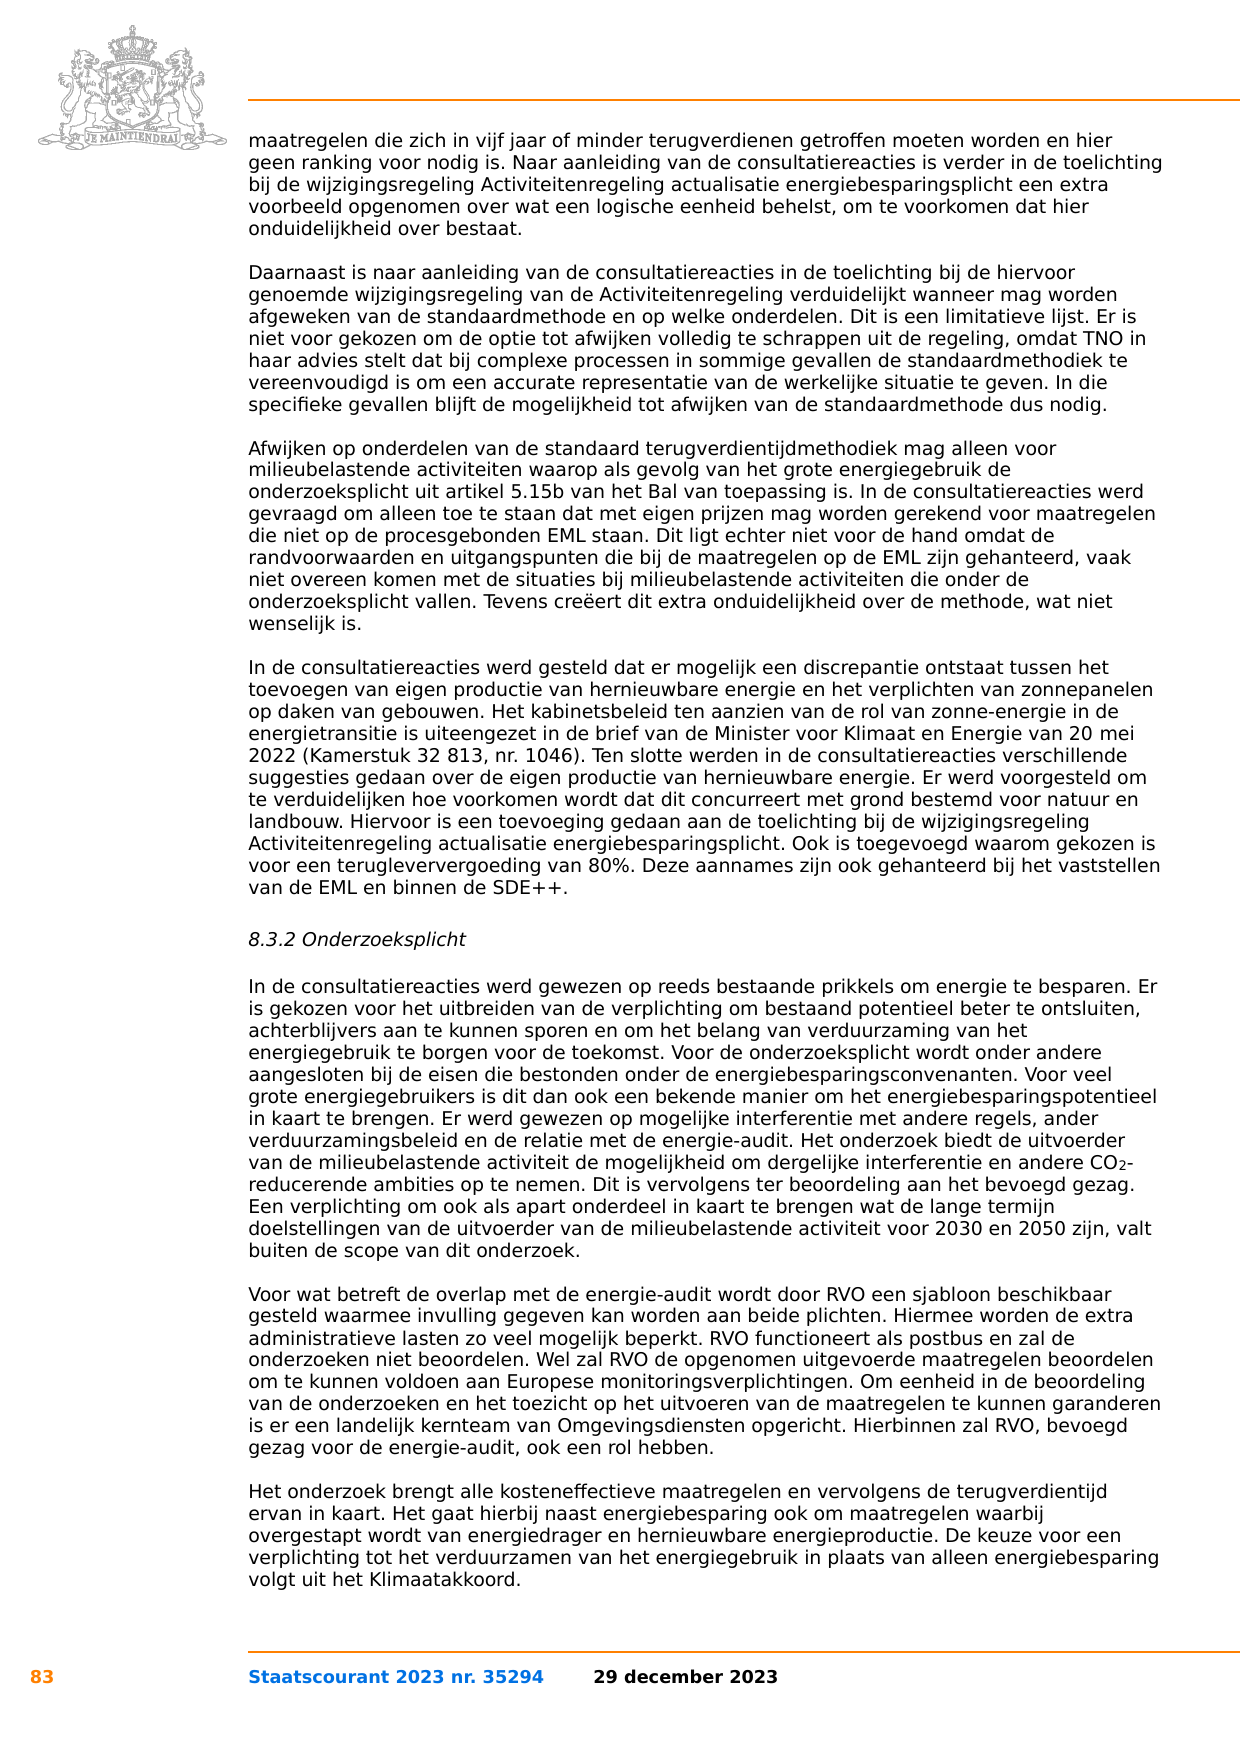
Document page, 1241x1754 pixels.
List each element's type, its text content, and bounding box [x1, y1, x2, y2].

subtitle 8.3.2 Onderzoeksplicht [248, 929, 1163, 951]
picture [38, 25, 227, 150]
text Voor wat betreft de overlap met de energie-audit wordt door RVO een sjabloon beschikbaar gesteld waarmee invulling gegeven kan worden aan beide plichten. Hiermee worden de extra administratieve lasten zo veel mogelijk beperkt. RVO functioneert als postbus en zal de onderzoeken niet beoordelen. Wel zal RVO de opgenomen uitgevoerde maatregelen beoordelen om te kunnen voldoen aan Europese monitoringsverplichtingen. Om eenheid in de beoordeling van de onderzoeken en het toezicht op het uitvoeren van de maatregelen te kunnen garanderen is er een landelijk kernteam van Omgevingsdiensten opgericht. Hierbinnen zal RVO, bevoegd gezag voor de energie-audit, ook een rol hebben. [248, 1283, 1163, 1459]
text Daarnaast is naar aanleiding van de consultatiereacties in de toelichting bij de hiervoor genoemde wijzigingsregeling van de Activiteitenregeling verduidelijkt wanneer mag worden afgeweken van de standaardmethode en op welke onderdelen. Dit is een limitatieve lijst. Er is niet voor gekozen om de optie tot afwijken volledig te schrappen uit de regeling, omdat TNO in haar advies stelt dat bij complexe processen in sommige gevallen de standaardmethodiek te vereenvoudigd is om een accurate representatie van de werkelijke situatie te geven. In die specifieke gevallen blijft de mogelijkheid tot afwijken van de standaardmethode dus nodig. [248, 262, 1163, 416]
text maatregelen die zich in vijf jaar of minder terugverdienen getroffen moeten worden en hier geen ranking voor nodig is. Naar aanleiding van de consultatiereacties is verder in de toelichting bij de wijzigingsregeling Activiteitenregeling actualisatie energiebesparingsplicht een extra voorbeeld opgenomen over wat een logische eenheid behelst, om te voorkomen dat hier onduidelijkheid over bestaat. [248, 130, 1163, 240]
text Het onderzoek brengt alle kosteneffectieve maatregelen en vervolgens de terugverdientijd ervan in kaart. Het gaat hierbij naast energiebesparing ook om maatregelen waarbij overgestapt wordt van energiedrager en hernieuwbare energieproductie. De keuze voor een verplichting tot het verduurzamen van het energiegebruik in plaats van alleen energiebesparing volgt uit het Klimaatakkoord. [248, 1481, 1163, 1591]
text In de consultatiereacties werd gesteld dat er mogelijk een discrepantie ontstaat tussen het toevoegen van eigen productie van hernieuwbare energie en het verplichten van zonnepanelen op daken van gebouwen. Het kabinetsbeleid ten aanzien van de rol van zonne-energie in de energietransitie is uiteengezet in de brief van de Minister voor Klimaat en Energie van 20 mei 2022 (Kamerstuk 32 813, nr. 1046). Ten slotte werden in de consultatiereacties verschillende suggesties gedaan over de eigen productie van hernieuwbare energie. Er werd voorgesteld om te verduidelijken hoe voorkomen wordt dat dit concurreert met grond bestemd voor natuur en landbouw. Hiervoor is een toevoeging gedaan aan de toelichting bij de wijzigingsregeling Activiteitenregeling actualisatie energiebesparingsplicht. Ook is toegevoegd waarom gekozen is voor een terugleververgoeding van 80%. Deze aannames zijn ook gehanteerd bij het vaststellen van de EML en binnen de SDE++. [248, 657, 1163, 899]
text Afwijken op onderdelen van de standaard terugverdientijdmethodiek mag alleen voor milieubelastende activiteiten waarop als gevolg van het grote energiegebruik de onderzoeksplicht uit artikel 5.15b van het Bal van toepassing is. In de consultatiereacties werd gevraagd om alleen toe te staan dat met eigen prijzen mag worden gerekend voor maatregelen die niet op de procesgebonden EML staan. Dit ligt echter niet voor de hand omdat de randvoorwaarden en uitgangspunten die bij de maatregelen op de EML zijn gehanteerd, vaak niet overeen komen met de situaties bij milieubelastende activiteiten die onder de onderzoeksplicht vallen. Tevens creëert dit extra onduidelijkheid over de methode, wat niet wenselijk is. [248, 437, 1163, 635]
text In de consultatiereacties werd gewezen op reeds bestaande prikkels om energie te besparen. Er is gekozen voor het uitbreiden van de verplichting om bestaand potentieel beter te ontsluiten, achterblijvers aan te kunnen sporen en om het belang van verduurzaming van het energiegebruik te borgen voor de toekomst. Voor de onderzoeksplicht wordt onder andere aangesloten bij de eisen die bestonden onder de energiebesparingsconvenanten. Voor veel grote energiegebruikers is dit dan ook een bekende manier om het energiebesparingspotentieel in kaart te brengen. Er werd gewezen op mogelijke interferentie met andere regels, ander verduurzamingsbeleid en de relatie met de energie-audit. Het onderzoek biedt de uitvoerder van de milieubelastende activiteit de mogelijkheid om dergelijke interferentie en andere CO2-reducerende ambities op te nemen. Dit is vervolgens ter beoordeling aan het bevoegd gezag. Een verplichting om ook als apart onderdeel in kaart te brengen wat de lange termijn doelstellingen van de uitvoerder van de milieubelastende activiteit voor 2030 en 2050 zijn, valt buiten de scope van dit onderzoek. [248, 976, 1163, 1262]
